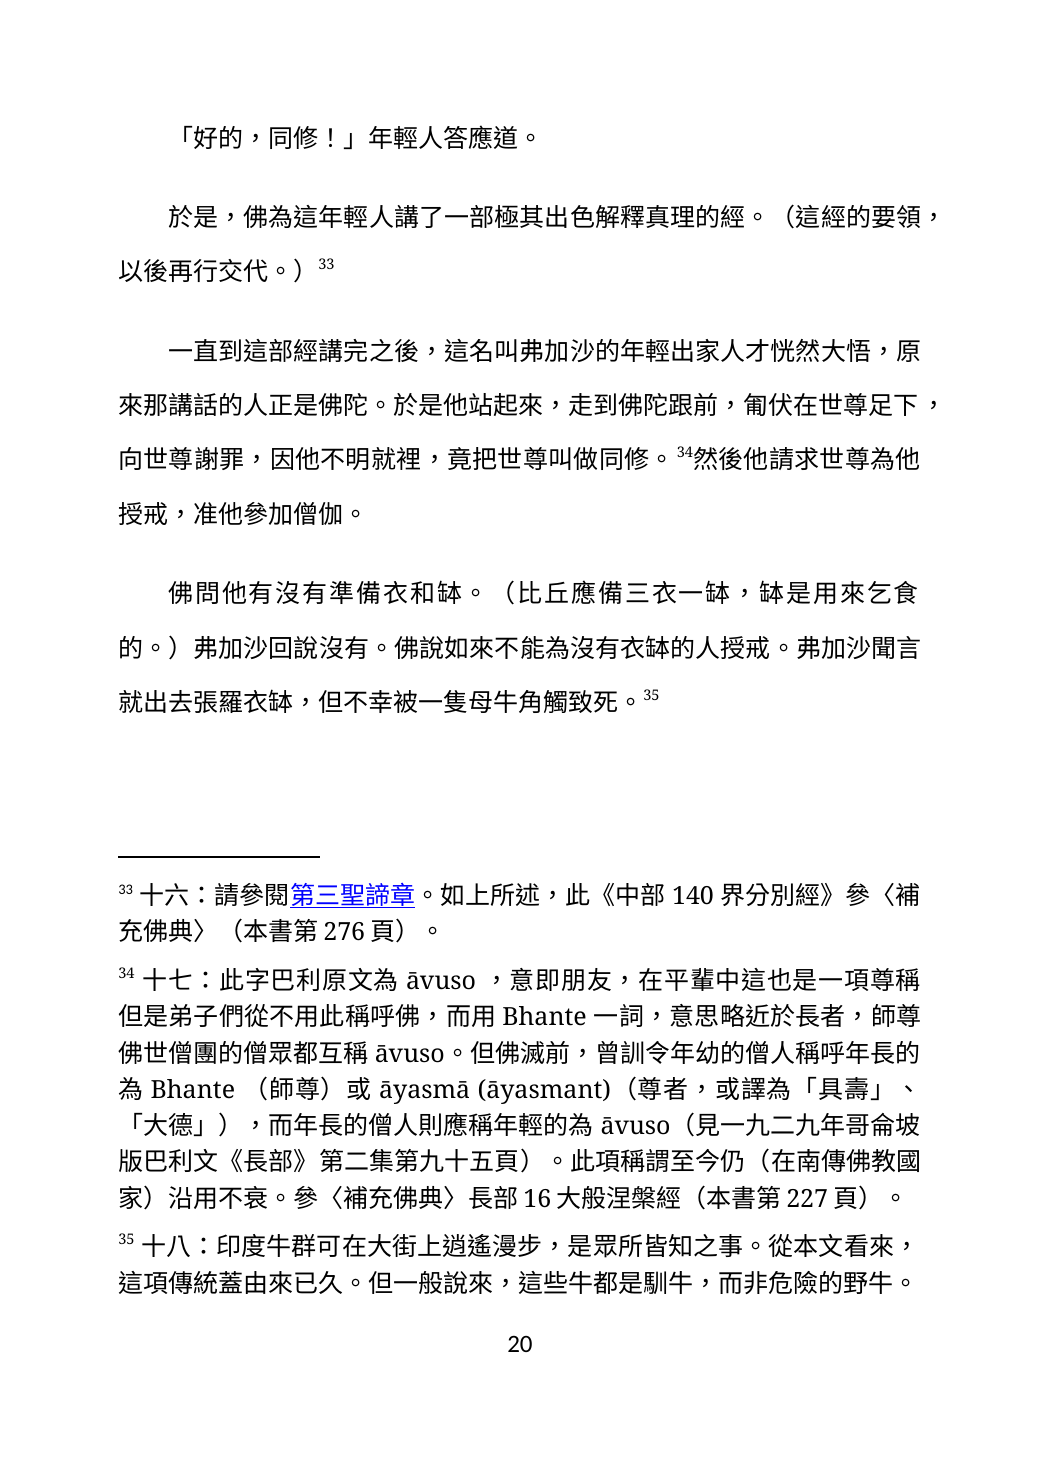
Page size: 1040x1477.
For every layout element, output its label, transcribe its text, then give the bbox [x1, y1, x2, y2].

text 一直到這部經講完之後，這名叫弗加沙的年輕出家人才恍然大悟，原來那講話的人正是佛陀。於是他站起來，走到佛陀跟前，匍伏在世尊足下，向世尊謝罪，因他不明就裡，竟把世尊叫做同修。然後他請求世尊為他授戒，准他參加僧伽。 [118, 331, 921, 531]
text 佛問他有沒有準備衣和缽。（比丘應備三衣一缽，缽是用來乞食的。）弗加沙回說沒有。佛說如來不能為沒有衣缽的人授戒。弗加沙聞言就出去張羅衣缽，但不幸被一隻母牛角觸致死。 [118, 574, 921, 719]
text 十六：請參閱第三聖諦章。如上所述，此《中部 140 界分別經》參〈補充佛典〉（本書第276頁）。 [118, 876, 921, 948]
text 於是，佛為這年輕人講了一部極其出色解釋真理的經。（這經的要領，以後再行交代。） [118, 197, 921, 288]
text 十八：印度牛群可在大街上逍遙漫步，是眾所皆知之事。從本文看來，這項傳統蓋由來已久。但一般說來，這些牛都是馴牛，而非危險的野牛。 [118, 1227, 921, 1299]
text 十七：此字巴利原文為 āvuso ，意即朋友，在平輩中這也是一項尊稱。但是弟子們從不用此稱呼佛，而用 Bhante 一詞，意思略近於長者，師尊。佛世僧團的僧眾都互稱 āvuso。但佛滅前，曾訓令年幼的僧人稱呼年長的為 Bhante （師尊）或 āyasmā (āyasmant)（尊者，或譯為「具壽」、「大德」），而年長的僧人則應稱年輕的為 āvuso（見一九二九年哥侖坡版巴利文《長部》第二集第九十五頁）。此項稱謂至今仍（在南傳佛教國家）沿用不衰。參〈補充佛典〉長部16大般涅槃經（本書第227頁）。 [118, 961, 921, 1214]
text 「好的，同修！」年輕人答應道。 [118, 118, 921, 154]
